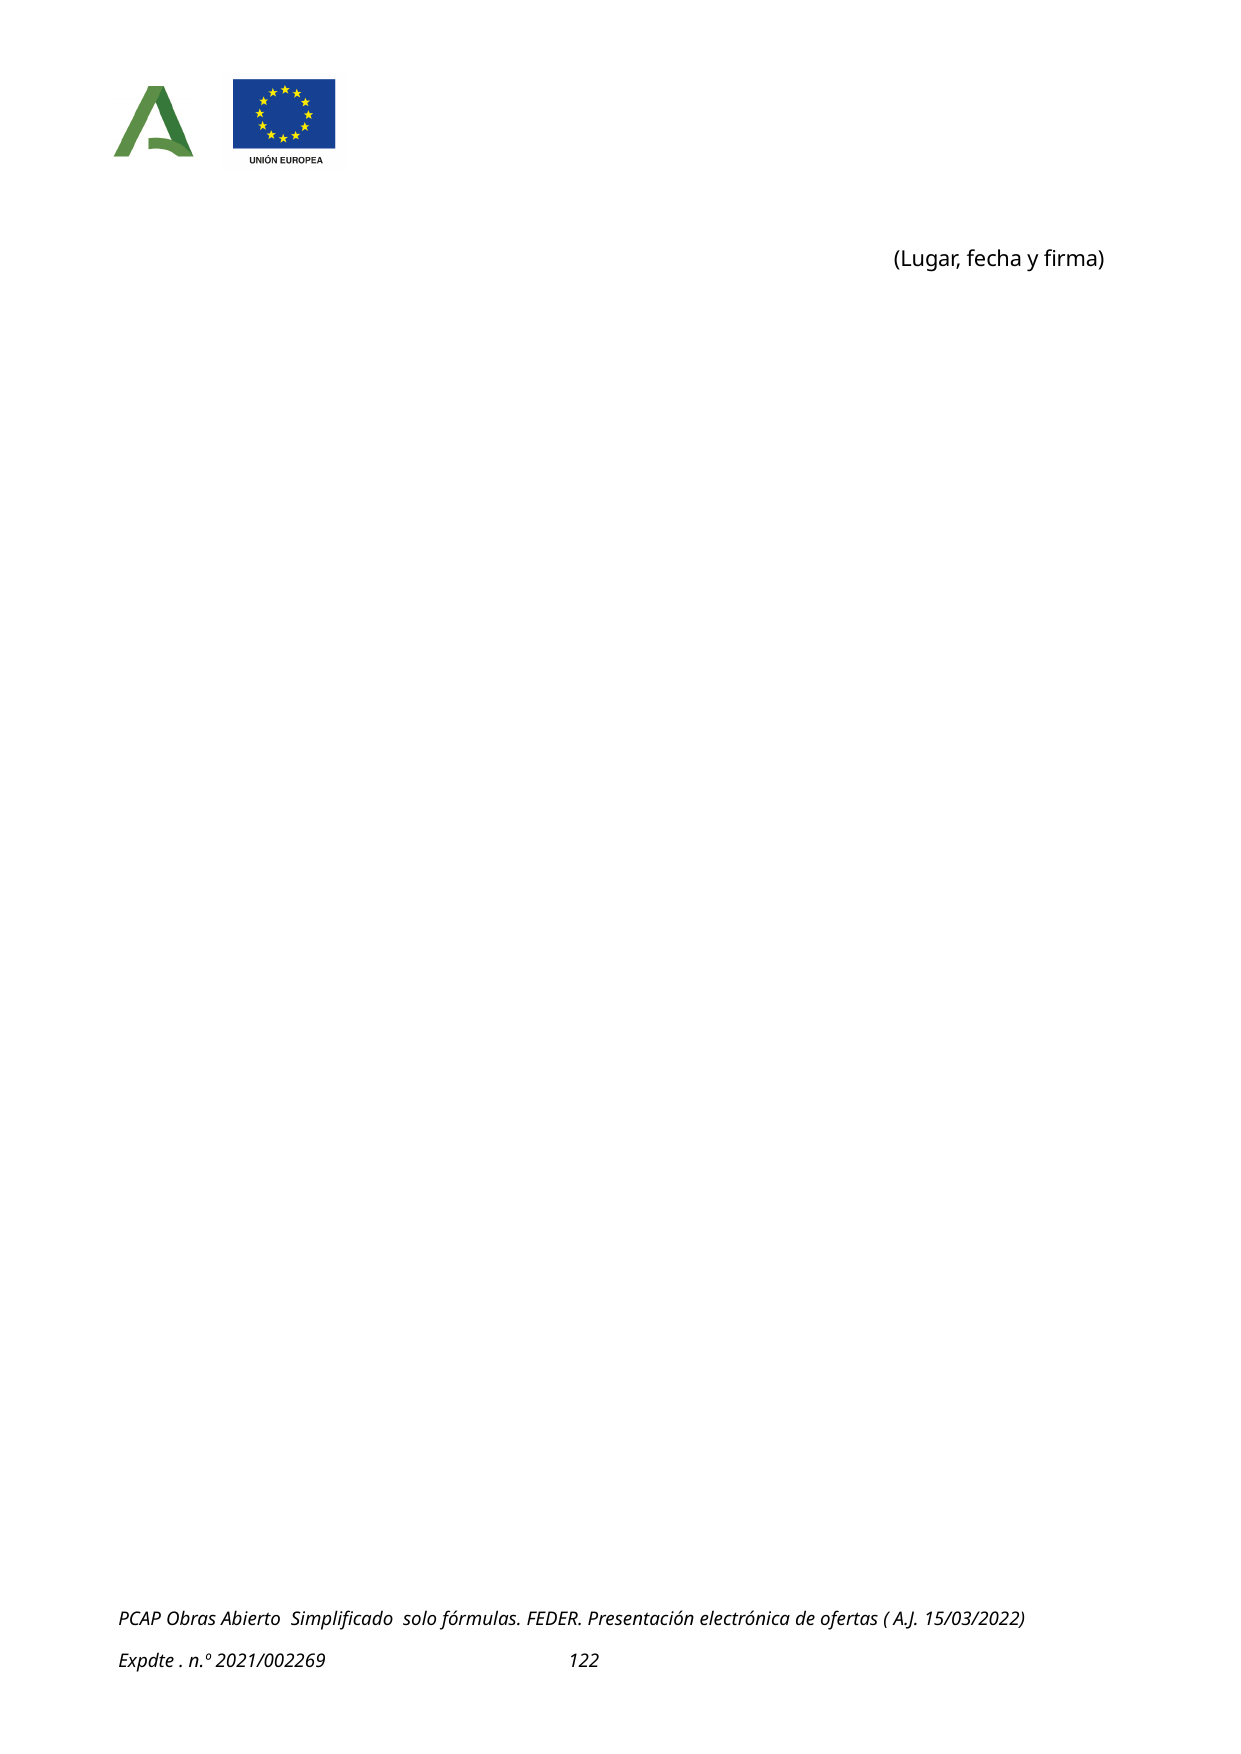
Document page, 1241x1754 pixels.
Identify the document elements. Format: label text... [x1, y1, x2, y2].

picture [221, 73, 347, 171]
picture [109, 81, 198, 161]
text (Lugar, fecha y firma) [118, 242, 1104, 272]
